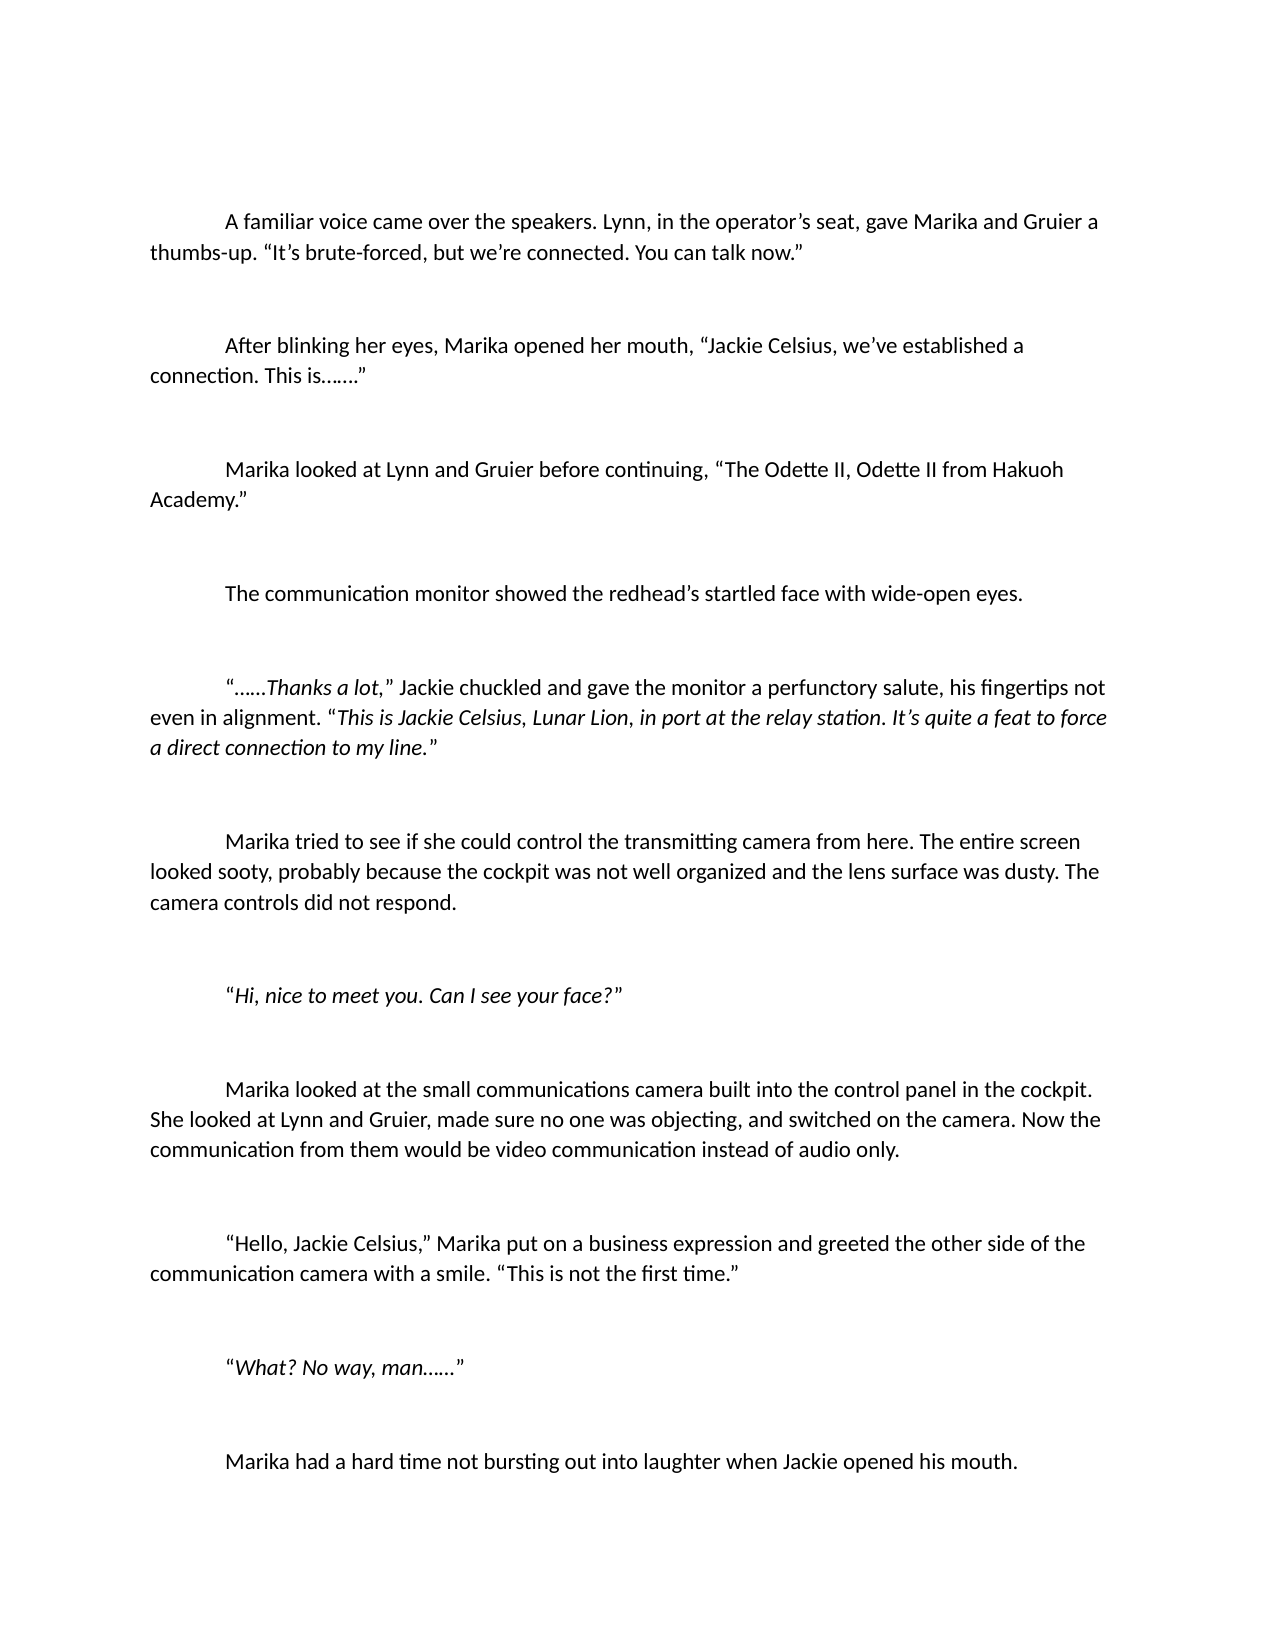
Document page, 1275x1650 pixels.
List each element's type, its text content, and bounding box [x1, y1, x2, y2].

text Marika looked at the small communications camera built into the control panel in the cockpit. She looked at Lynn and Gruier, made sure no one was objecting, and switched on the camera. Now the communication from them would be video communication instead of audio only. [150, 1075, 1125, 1164]
text “……Thanks a lot,” Jackie chuckled and gave the monitor a perfunctory salute, his fingertips not even in alignment. “This is Jackie Celsius, Lunar Lion, in port at the relay station. It’s quite a feat to force a direct connection to my line.” [150, 673, 1125, 762]
text “Hi, nice to meet you. Can I see your face?” [150, 981, 1125, 1009]
text After blinking her eyes, Marika opened her mouth, “Jackie Celsius, we’ve established a connection. This is…….” [150, 331, 1125, 390]
text The communication monitor showed the redhead’s startled face with wide-open eyes. [150, 579, 1125, 607]
text “What? No way, man……” [150, 1353, 1125, 1381]
text Marika looked at Lynn and Gruier before continuing, “The Odette II, Odette II from Hakuoh Academy.” [150, 455, 1125, 514]
text “Hello, Jackie Celsius,” Marika put on a business expression and greeted the other side of the communication camera with a smile. “This is not the first time.” [150, 1229, 1125, 1288]
text Marika had a hard time not bursting out into laughter when Jackie opened his mouth. [150, 1447, 1125, 1475]
text A familiar voice came over the speakers. Lynn, in the operator’s seat, gave Marika and Gruier a thumbs-up. “It’s brute-forced, but we’re connected. You can talk now.” [150, 207, 1125, 266]
text Marika tried to see if she could control the transmitting camera from here. The entire screen looked sooty, probably because the cockpit was not well organized and the lens surface was dusty. The camera controls did not respond. [150, 827, 1125, 916]
